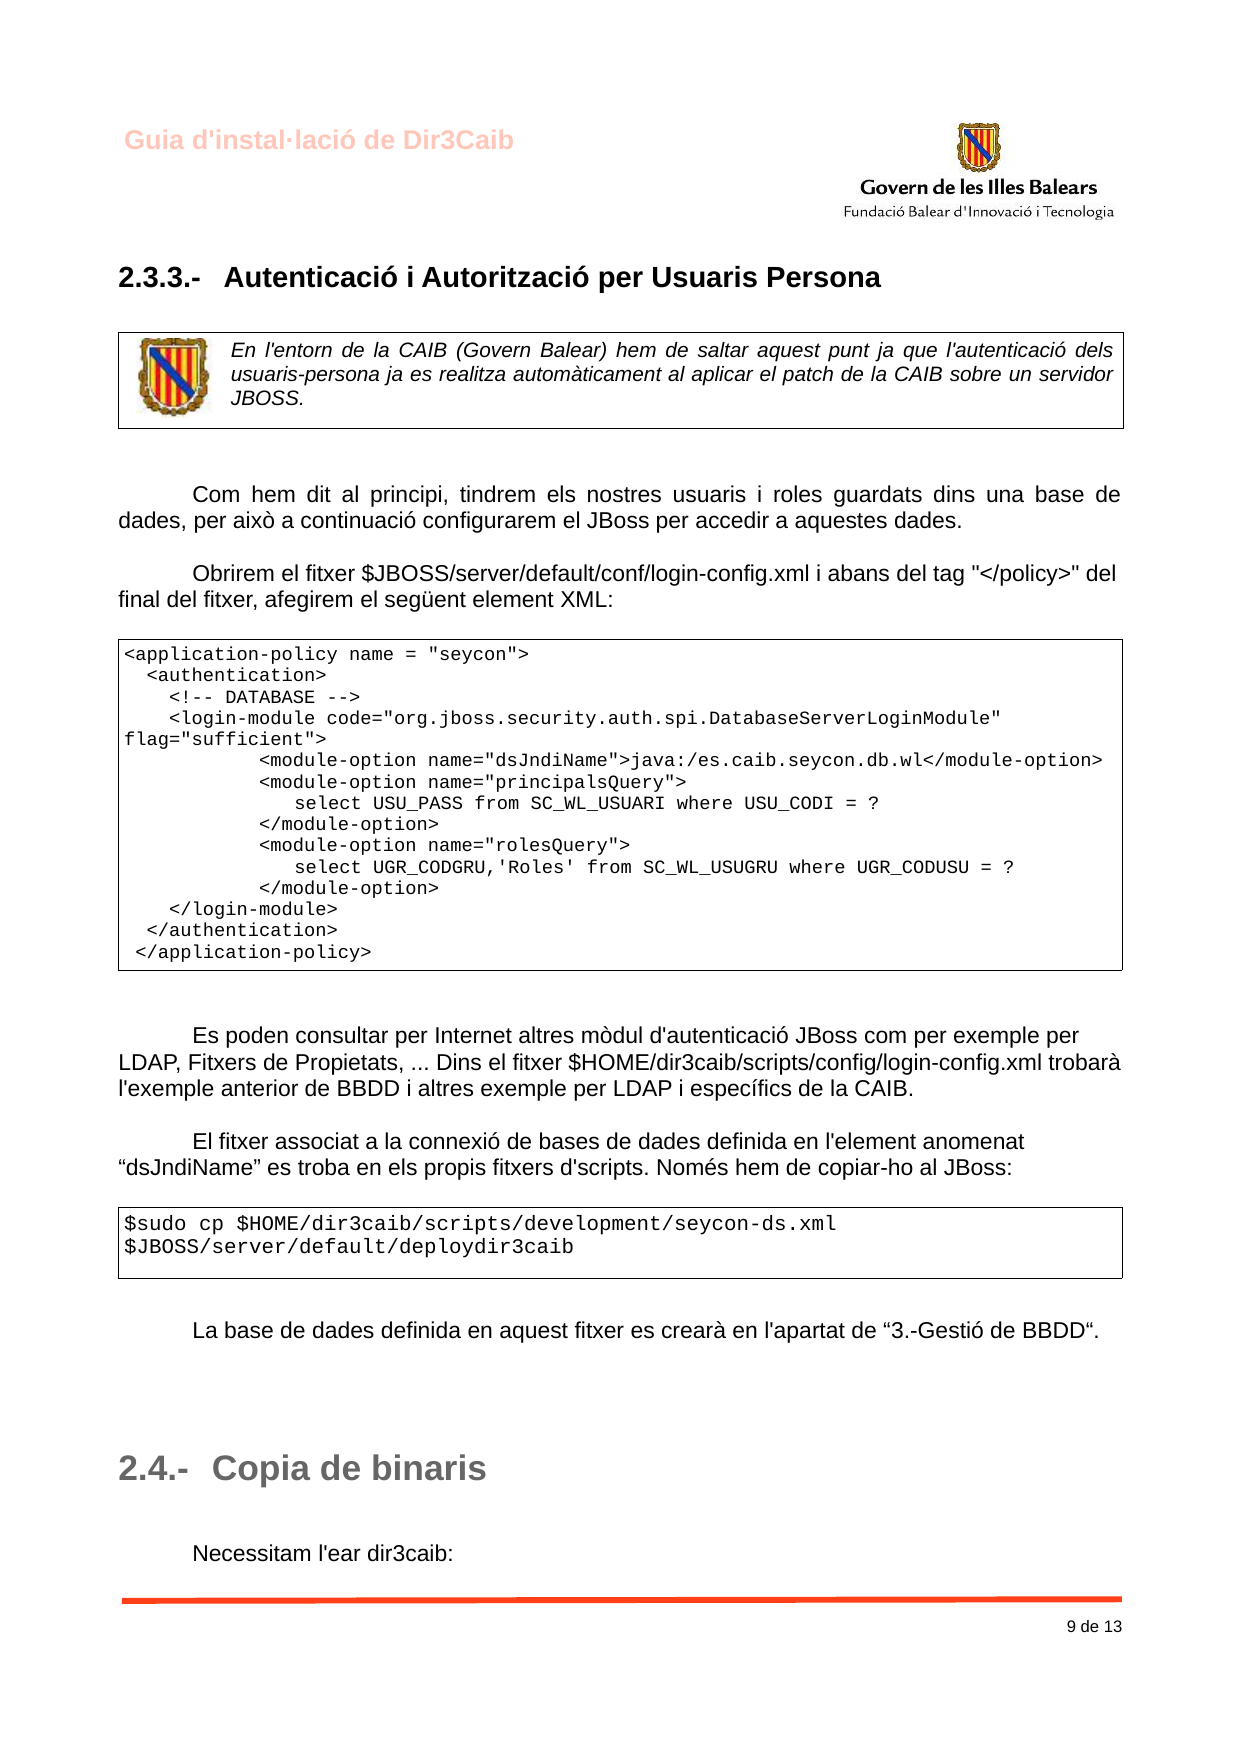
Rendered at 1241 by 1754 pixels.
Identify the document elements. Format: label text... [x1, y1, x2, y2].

picture [840, 123, 1117, 220]
table_header [119, 333, 225, 428]
text Es poden consultar per Internet altres mòdul d'autenticació JBoss com per exemple per LDAP, Fitxers de Propietats, ... Dins el fitxer $HOME/dir3caib/scripts/config/login-config.xml trobarà l'exemple anterior de BBDD i altres exemple per LDAP i específics de la CAIB. [118, 1022, 1122, 1101]
text Com hem dit al principi, tindrem els nostres usuaris i roles guardats dins una base de dades, per això a continuació configurarem el JBoss per accedir a aquestes dades. [118, 481, 1122, 534]
table_header En l'entorn de la CAIB (Govern Balear) hem de saltar aquest punt ja que l'autenticació dels usuaris-persona ja es realitza automàticament al aplicar el patch de la CAIB sobre un servidor JBOSS. [225, 333, 1123, 428]
table_header <application-policy name = "seycon"> <authentication> <!-- DATABASE --> <login-module code="org.jboss.security.auth.spi.DatabaseServerLoginModule" flag="sufficient"> <module-option name="dsJndiName">java:/es.caib.seycon.db.wl</module-option> <module-option name="principalsQuery"> select USU_PASS from SC_WL_USUARI where USU_CODI = ? </module-option> <module-option name="rolesQuery"> select UGR_CODGRU,'Roles' from SC_WL_USUGRU where UGR_CODUSU = ? </module-option> </login-module> </authentication> </application-policy> [119, 640, 1122, 969]
text La base de dades definida en aquest fitxer es crearà en l'apartat de “3.-Gestió de BBDD“. [118, 1317, 1122, 1343]
text Necessitam l'ear dir3caib: [118, 1539, 1122, 1566]
text El fitxer associat a la connexió de bases de dades definida en l'element anomenat “dsJndiName” es troba en els propis fitxers d'scripts. Només hem de copiar-ho al JBoss: [118, 1128, 1122, 1180]
subtitle Copia de binaris [118, 1447, 1122, 1488]
subtitle Autenticació i Autorització per Usuaris Persona [118, 260, 1122, 293]
text Obrirem el fitxer $JBOSS/server/default/conf/login-config.xml i abans del tag "</policy>" del final del fitxer, afegirem el següent element XML: [118, 560, 1122, 613]
picture [134, 338, 214, 418]
table_header $sudo cp $HOME/dir3caib/scripts/development/seycon-ds.xml $JBOSS/server/default/deploydir3caib [119, 1208, 1122, 1278]
